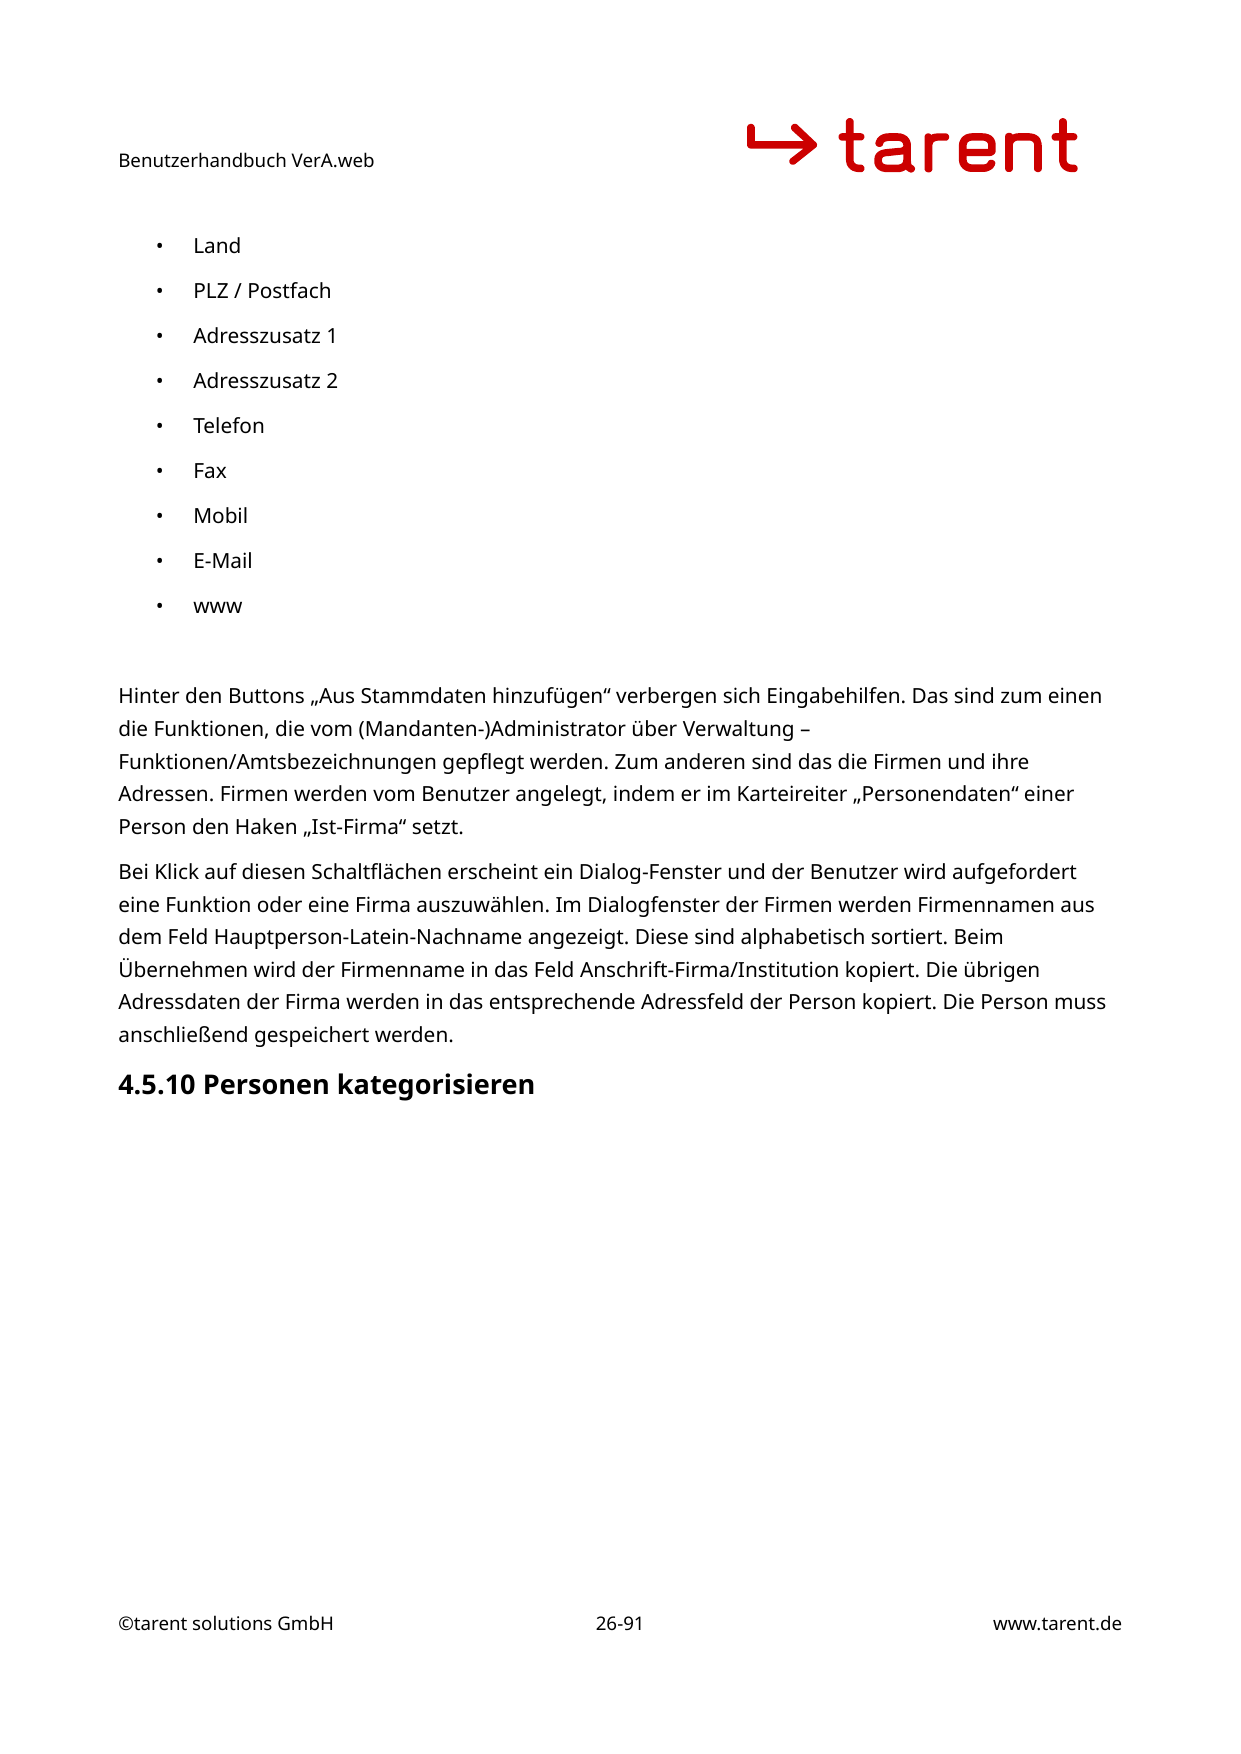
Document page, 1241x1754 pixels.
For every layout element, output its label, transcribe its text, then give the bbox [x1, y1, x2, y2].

list Mobil [156, 502, 1122, 530]
list PLZ / Postfach [156, 277, 1122, 305]
text Bei Klick auf diesen Schaltflächen erscheint ein Dialog-Fenster und der Benutzer wird aufgefordert eine Funktion oder eine Firma auszuwählen. Im Dialogfenster der Firmen werden Firmennamen aus dem Feld Hauptperson-Latein-Nachname angezeigt. Diese sind alphabetisch sortiert. Beim Übernehmen wird der Firmenname in das Feld Anschrift-Firma/Institution kopiert. Die übrigen Adressdaten der Firma werden in das entsprechende Adressfeld der Person kopiert. Die Person muss anschließend gespeichert werden. [118, 857, 1122, 1048]
list Adresszusatz 2 [156, 367, 1122, 395]
list Land [156, 232, 1122, 260]
list E-Mail [156, 547, 1122, 575]
list Adresszusatz 1 [156, 322, 1122, 350]
list www [156, 592, 1122, 620]
list Fax [156, 457, 1122, 485]
list Telefon [156, 412, 1122, 440]
text Hinter den Buttons „Aus Stammdaten hinzufügen“ verbergen sich Eingabehilfen. Das sind zum einen die Funktionen, die vom (Mandanten-)Administrator über Verwaltung – Funktionen/Amtsbezeichnungen gepflegt werden. Zum anderen sind das die Firmen und ihre Adressen. Firmen werden vom Benutzer angelegt, indem er im Karteireiter „Personendaten“ einer Person den Haken „Ist-Firma“ setzt. [118, 682, 1122, 841]
subtitle Personen kategorisieren [118, 1065, 1122, 1102]
